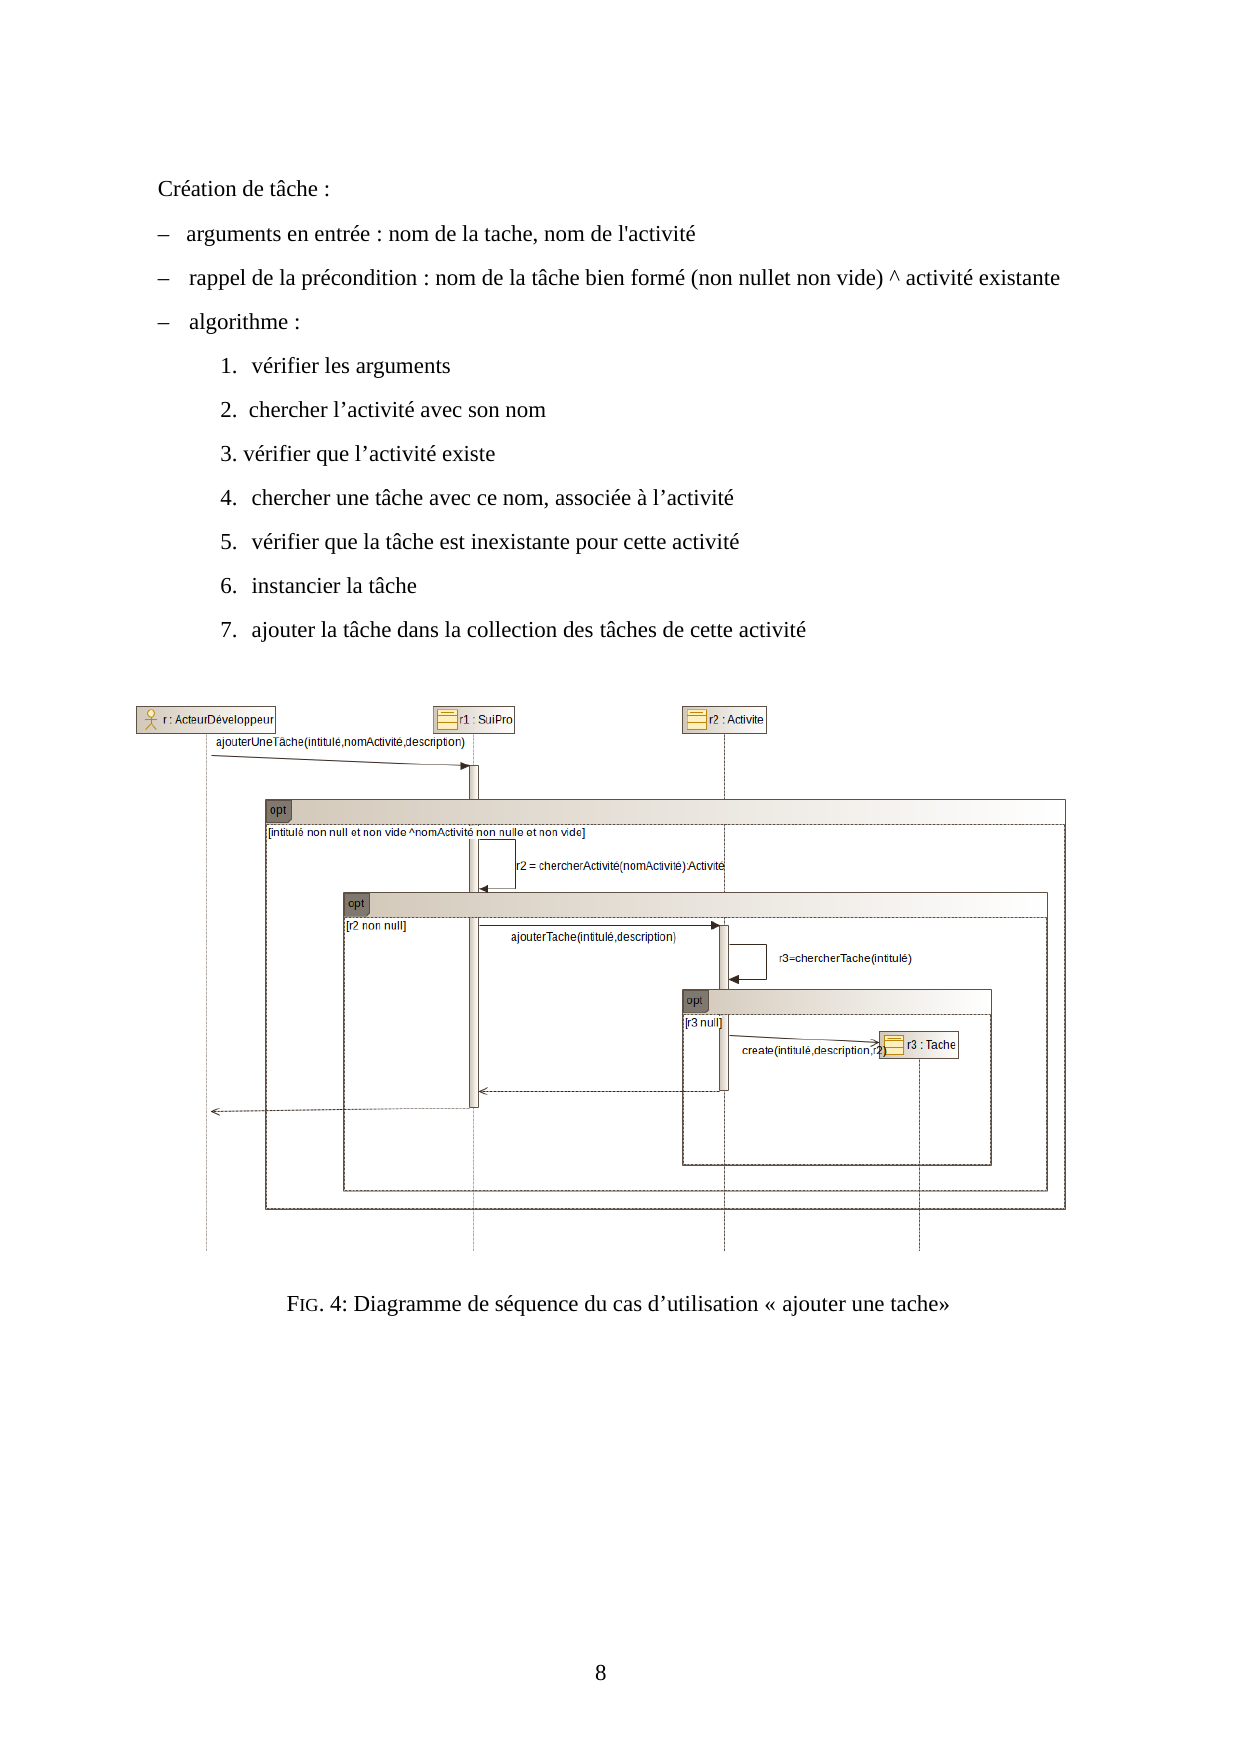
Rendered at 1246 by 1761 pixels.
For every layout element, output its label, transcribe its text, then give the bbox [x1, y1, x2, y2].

list – rappel de la précondition : nom de la tâche bien formé (non nullet non vide) ^ activité existante [158, 264, 1075, 290]
list 5. vérifier que la tâche est inexistante pour cette activité [220, 528, 1075, 554]
list 3. vérifier que l’activité existe [220, 440, 1075, 466]
list – algorithme : [158, 308, 1075, 334]
list 6. instancier la tâche [220, 572, 1075, 598]
list 1. vérifier les arguments [220, 352, 1075, 378]
list 4. chercher une tâche avec ce nom, associée à l’activité [220, 484, 1075, 510]
picture [126, 696, 1075, 1260]
text Création de tâche : [158, 176, 1075, 202]
text Fig. 4: Diagramme de séquence du cas d’utilisation « ajouter une tache» [126, 1290, 1075, 1316]
list 7. ajouter la tâche dans la collection des tâches de cette activité [220, 616, 1075, 642]
list 2. chercher l’activité avec son nom [220, 396, 1075, 422]
text – arguments en entrée : nom de la tache, nom de l'activité [158, 219, 1075, 246]
